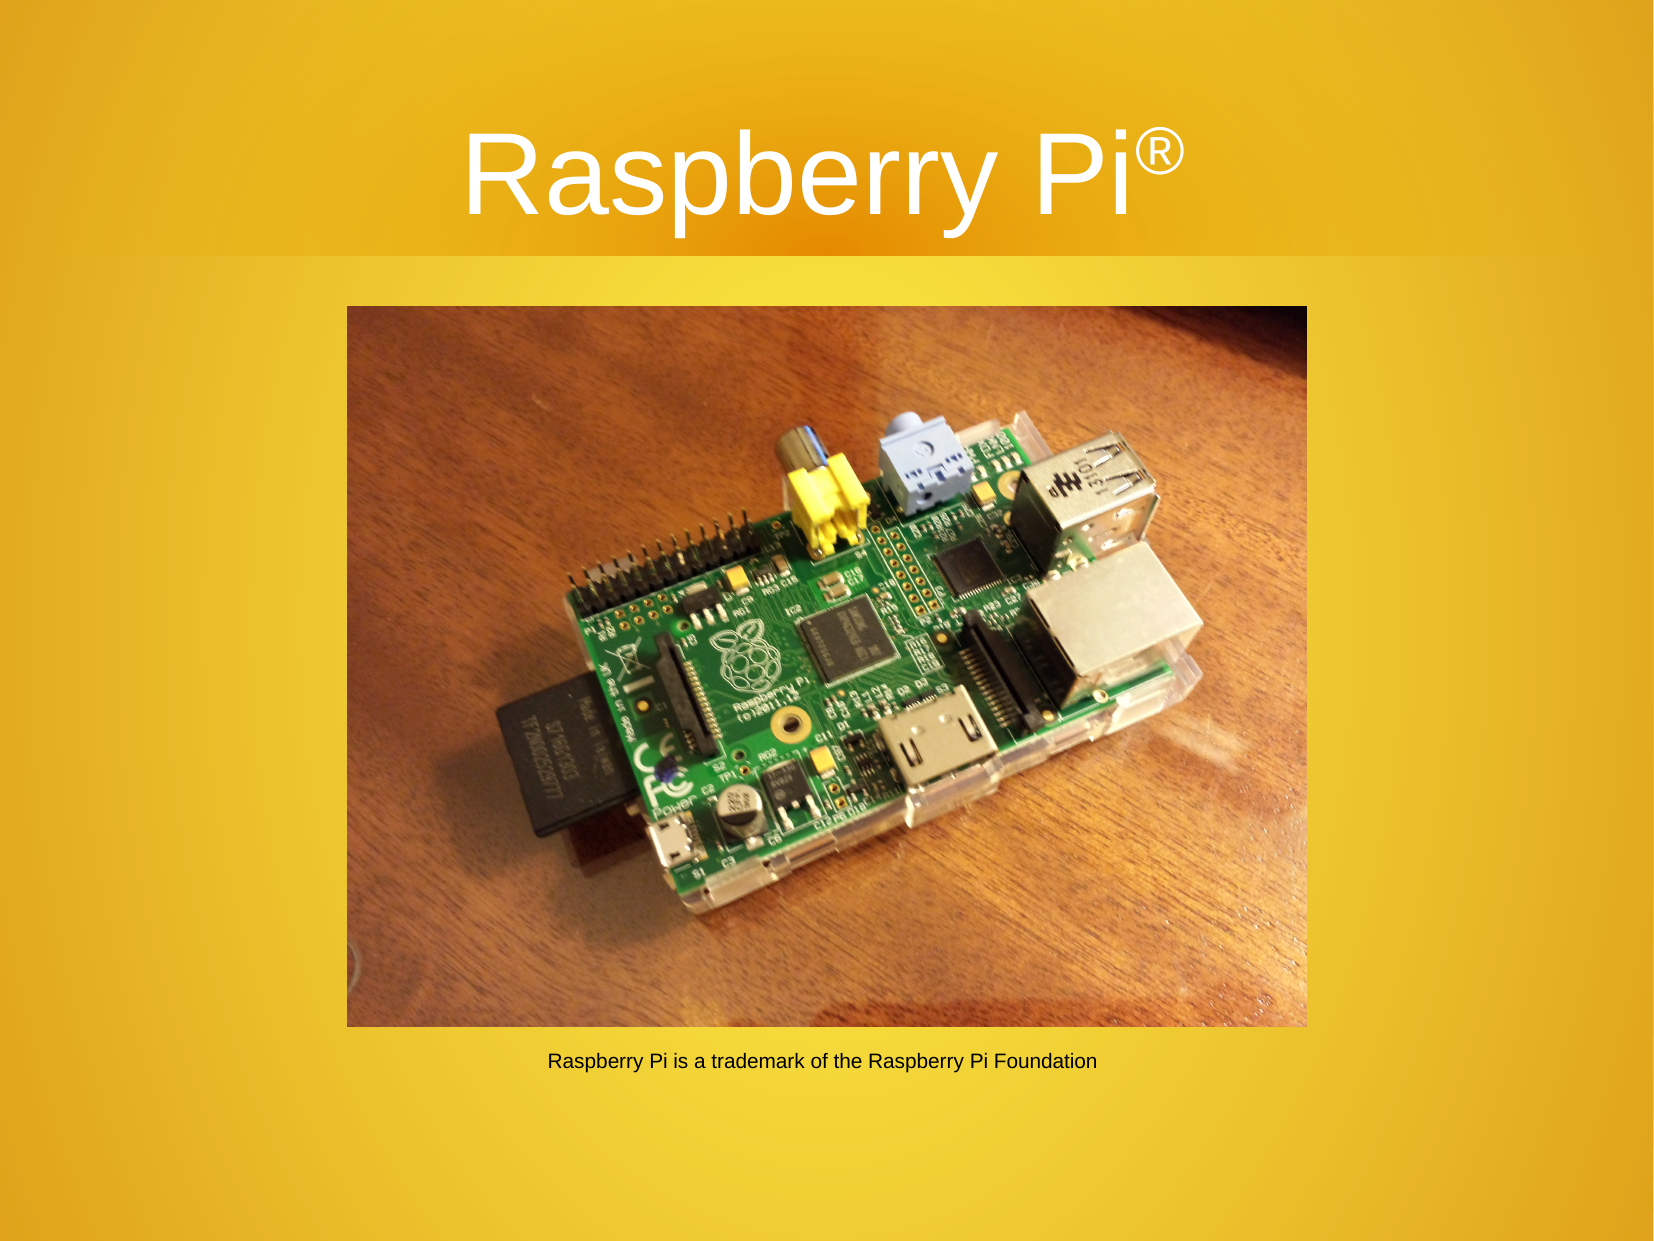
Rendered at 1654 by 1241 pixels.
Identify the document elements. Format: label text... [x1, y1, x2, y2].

picture [347, 306, 1307, 1027]
text_box Raspberry Pi is a trademark of the Raspberry Pi Foundation [532, 1042, 1113, 1081]
title Raspberry Pi® [78, 70, 1567, 278]
